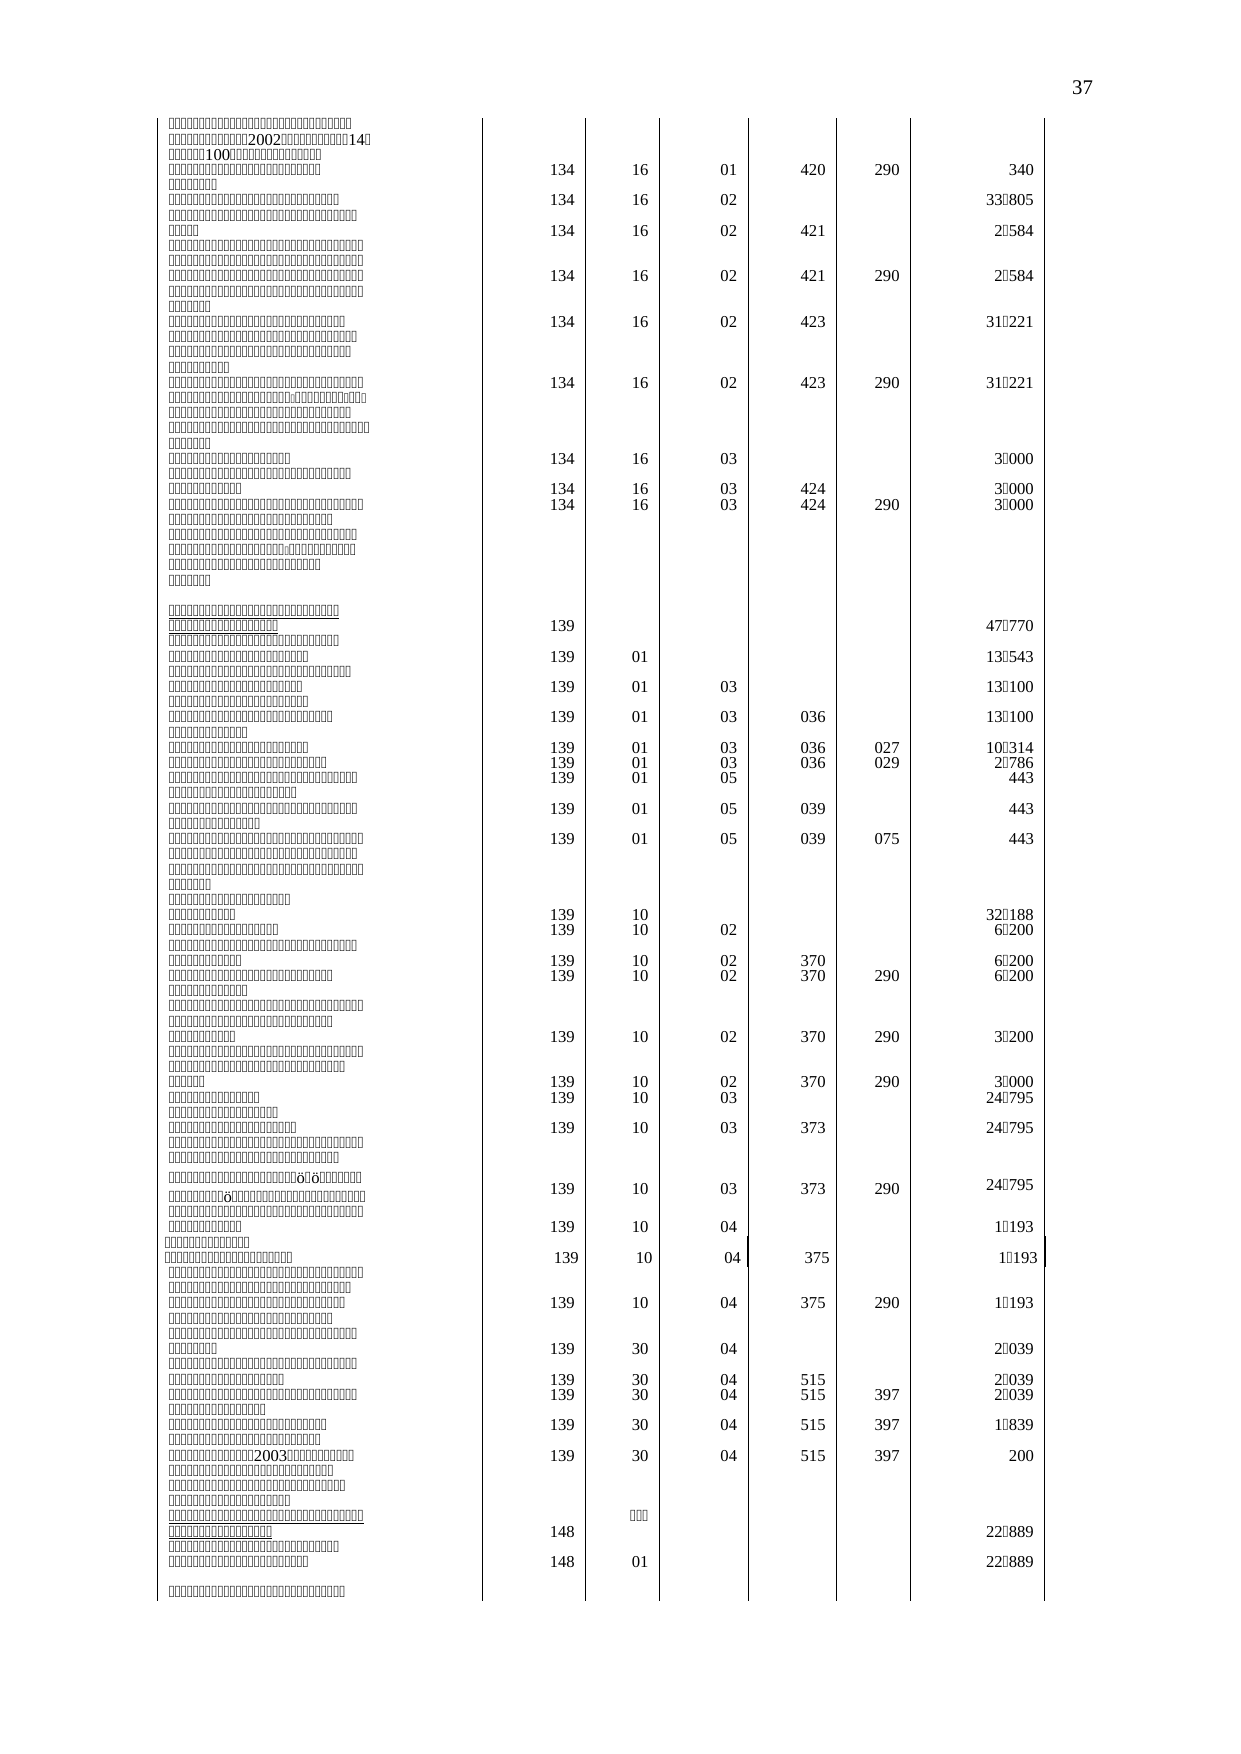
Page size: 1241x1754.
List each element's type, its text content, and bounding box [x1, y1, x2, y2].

table_cell  [911, 742, 1044, 757]
table_cell  [911, 1419, 1044, 1449]
table_cell  [660, 696, 748, 742]
table_cell [660, 1586, 748, 1601]
table_cell  [660, 164, 748, 194]
table_cell     [158, 1267, 482, 1328]
table_cell  [586, 1221, 659, 1236]
table_cell  [483, 1046, 585, 1091]
table_cell  [483, 803, 585, 833]
table_cell  [586, 468, 659, 498]
table_cell  [749, 316, 836, 377]
table_cell  [483, 605, 585, 635]
table_cell  [837, 757, 910, 772]
table_cell  [586, 970, 659, 1000]
table_cell [749, 605, 836, 635]
table_cell    [158, 1000, 482, 1046]
table_cell      [158, 377, 482, 453]
table_cell  [660, 194, 748, 209]
table_cell [749, 194, 836, 209]
table_cell  [158, 453, 482, 468]
table_cell  [911, 1091, 1044, 1107]
table_cell    [158, 696, 482, 742]
table_cell  [586, 453, 659, 468]
table_cell  [483, 742, 585, 757]
table_cell  [158, 1091, 482, 1107]
table_cell  [749, 1236, 836, 1267]
table_cell  [586, 894, 659, 924]
table_cell   [158, 666, 482, 696]
table_cell  [660, 1221, 748, 1236]
table_cell [660, 118, 748, 164]
table_cell  [586, 696, 659, 742]
table_cell   [158, 635, 482, 666]
table_cell  [660, 772, 748, 802]
table_cell [837, 1358, 910, 1388]
table_cell  [660, 1267, 748, 1328]
table_cell [749, 453, 836, 468]
table_cell  [483, 924, 585, 939]
table_cell  [660, 240, 748, 316]
table_cell  [837, 1389, 910, 1419]
table_cell  [911, 833, 1044, 894]
table_cell  [911, 1267, 1044, 1328]
table_cell [749, 118, 836, 164]
table_cell [837, 696, 910, 742]
table_cell [837, 1328, 910, 1358]
table_cell  [483, 970, 585, 1000]
table_cell  [660, 1419, 748, 1449]
table_cell  [483, 833, 585, 894]
table_cell  [911, 194, 1044, 209]
table_cell  [837, 833, 910, 894]
table_cell  [660, 453, 748, 468]
table_cell  [660, 1091, 748, 1107]
table_cell  [749, 377, 836, 453]
table_cell  [749, 1107, 836, 1137]
table_cell   [158, 1389, 482, 1419]
table_cell     [158, 1449, 482, 1510]
table_cell  [660, 498, 748, 605]
table_cell  [749, 803, 836, 833]
table_cell [911, 1586, 1044, 1601]
table_cell  [483, 1000, 585, 1046]
table_cell  [483, 757, 585, 772]
table_cell [660, 605, 748, 635]
table_cell [837, 118, 910, 164]
table_cell  [911, 164, 1044, 194]
table_cell [483, 1586, 585, 1601]
table_cell   [158, 970, 482, 1000]
table_cell  [911, 939, 1044, 970]
table_cell  [837, 970, 910, 1000]
table_cell  [911, 666, 1044, 696]
table_cell  [749, 1046, 836, 1091]
table_cell  [660, 1046, 748, 1091]
table_cell  [483, 894, 585, 924]
table_cell  [586, 939, 659, 970]
table_cell  [158, 924, 482, 939]
table_cell  [911, 1236, 1044, 1267]
table_cell   [158, 1328, 482, 1358]
table_cell   [158, 1419, 482, 1449]
table_cell  [158, 1221, 482, 1236]
table_cell  [586, 1419, 659, 1449]
table_cell  [483, 772, 585, 802]
table_cell  [586, 316, 659, 377]
table_cell  [483, 1449, 585, 1510]
table_cell [749, 1091, 836, 1107]
table_cell  [586, 772, 659, 802]
table_cell [837, 209, 910, 240]
table_cell  [586, 1091, 659, 1107]
table_cell  [158, 757, 482, 772]
table_cell [837, 468, 910, 498]
table_cell  [483, 939, 585, 970]
table_cell  [837, 1419, 910, 1449]
table_cell  [837, 498, 910, 605]
table_cell  [911, 1000, 1044, 1046]
table_cell  [586, 1449, 659, 1510]
table_cell [749, 924, 836, 939]
table_cell  [660, 1000, 748, 1046]
table_cell [483, 118, 585, 164]
table_cell  [586, 1267, 659, 1328]
table_cell  [586, 240, 659, 316]
table_cell  [586, 1107, 659, 1137]
table_cell  [586, 1541, 659, 1586]
table_cell  [158, 194, 482, 209]
table_cell   [158, 209, 482, 240]
table_cell  [660, 1137, 748, 1221]
table_cell [837, 772, 910, 802]
table_cell [660, 635, 748, 666]
table_cell   [158, 1236, 482, 1267]
table_cell  [911, 757, 1044, 772]
table_cell  [749, 742, 836, 757]
table_cell  [911, 772, 1044, 802]
table_cell   [158, 1510, 482, 1541]
table_cell  [660, 924, 748, 939]
table_cell  [749, 164, 836, 194]
table_cell  [483, 1107, 585, 1137]
table_cell   [158, 468, 482, 498]
table_cell     [158, 833, 482, 894]
table_cell  [586, 1236, 659, 1267]
table_cell  [911, 1541, 1044, 1586]
table_cell  [911, 924, 1044, 939]
table_cell  [586, 1046, 659, 1091]
table_cell  [483, 1137, 585, 1221]
table_cell  [837, 164, 910, 194]
table_cell [749, 772, 836, 802]
table_cell  [749, 498, 836, 605]
table_cell    [158, 118, 482, 164]
table_cell  [483, 468, 585, 498]
table_cell  [749, 1137, 836, 1221]
table_cell  [837, 1000, 910, 1046]
table_cell [837, 316, 910, 377]
table_cell [837, 1107, 910, 1137]
table_cell [837, 1091, 910, 1107]
table_cell  [483, 1389, 585, 1419]
table_cell  [837, 1046, 910, 1091]
table_cell   [158, 164, 482, 194]
table_cell  [483, 1358, 585, 1388]
table_cell  [911, 1221, 1044, 1236]
table_cell  [749, 757, 836, 772]
table_cell  [660, 833, 748, 894]
table_cell  [586, 1137, 659, 1221]
table_cell [660, 1510, 748, 1541]
table_cell  [586, 194, 659, 209]
table_cell  [749, 1267, 836, 1328]
table_cell  [911, 1389, 1044, 1419]
table_cell  [483, 1328, 585, 1358]
table_cell [586, 1586, 659, 1601]
table_cell  [749, 970, 836, 1000]
table_cell  [837, 1267, 910, 1328]
table_cell   [158, 772, 482, 802]
table_cell   öö ö  [158, 1137, 482, 1221]
table_cell  [911, 970, 1044, 1000]
table_cell  [911, 1107, 1044, 1137]
table_cell   [158, 803, 482, 833]
table_cell  [911, 377, 1044, 453]
table_cell  [911, 468, 1044, 498]
table_cell   [158, 939, 482, 970]
table_cell  [586, 1358, 659, 1388]
table_cell  [911, 453, 1044, 468]
table_cell  [911, 1137, 1044, 1221]
table_cell  [586, 1389, 659, 1419]
table_cell  [660, 1389, 748, 1419]
table_cell [837, 635, 910, 666]
table_cell  [749, 1358, 836, 1388]
table_cell  [749, 1419, 836, 1449]
table_cell [749, 1541, 836, 1586]
table_cell   [158, 1358, 482, 1388]
table_cell [837, 1541, 910, 1586]
table_cell [837, 1236, 910, 1267]
table_cell  [483, 377, 585, 453]
table_cell  [749, 1449, 836, 1510]
table_cell  [660, 1107, 748, 1137]
table_cell  [483, 1267, 585, 1328]
table_cell  [483, 209, 585, 240]
table_cell  [483, 194, 585, 209]
table_cell  [911, 209, 1044, 240]
table_cell [837, 939, 910, 970]
table_cell  [483, 453, 585, 468]
table_cell  [660, 666, 748, 696]
table_cell  [660, 316, 748, 377]
table_cell  [749, 1389, 836, 1419]
table_cell  [586, 742, 659, 757]
table_cell  [483, 1541, 585, 1586]
table_cell  [586, 377, 659, 453]
table_cell  [911, 1046, 1044, 1091]
table_cell       [158, 498, 482, 605]
table_cell  [660, 1236, 747, 1267]
table_cell  [911, 1449, 1044, 1510]
table_cell  [483, 1221, 585, 1236]
table_cell [660, 894, 748, 924]
table_cell [837, 605, 910, 635]
table_cell  [837, 1449, 910, 1510]
table_cell  [586, 803, 659, 833]
table_cell [749, 1221, 836, 1236]
table_cell  [483, 1236, 585, 1267]
table_cell [837, 803, 910, 833]
table_cell  [749, 696, 836, 742]
table_cell  [749, 240, 836, 316]
table_cell  [911, 1510, 1044, 1541]
table_cell  [483, 1510, 585, 1541]
table_cell  [483, 240, 585, 316]
table_cell  [483, 666, 585, 696]
table_cell  [911, 1328, 1044, 1358]
table_cell [749, 1510, 836, 1541]
table_cell  [911, 894, 1044, 924]
table_cell    [158, 1046, 482, 1091]
table_cell [837, 194, 910, 209]
table_cell [837, 1510, 910, 1541]
table_cell  [837, 377, 910, 453]
table_cell  [483, 164, 585, 194]
table_cell  [483, 316, 585, 377]
table_cell   [158, 1107, 482, 1137]
table_cell  [483, 498, 585, 605]
table_cell  [911, 635, 1044, 666]
table_cell  [660, 468, 748, 498]
table_cell  [837, 240, 910, 316]
table_cell  [586, 1000, 659, 1046]
table_cell  [586, 1510, 659, 1541]
table_cell [837, 666, 910, 696]
table_cell  [911, 316, 1044, 377]
table_cell [837, 1586, 910, 1601]
table_cell  [660, 939, 748, 970]
table_cell   [158, 1541, 482, 1586]
table_cell   [158, 894, 482, 924]
table_cell  [158, 742, 482, 757]
table_cell [660, 1541, 748, 1586]
table_cell [749, 1586, 836, 1601]
table_cell  [660, 377, 748, 453]
table_cell [749, 1328, 836, 1358]
table_cell  [837, 742, 910, 757]
table_cell  [749, 833, 836, 894]
table_cell  [660, 742, 748, 757]
table_cell  [660, 970, 748, 1000]
table_cell  [586, 833, 659, 894]
table_cell  [660, 803, 748, 833]
table_cell  [749, 939, 836, 970]
table_cell  [837, 1137, 910, 1221]
table_cell     [158, 316, 482, 377]
table_cell  [911, 605, 1044, 635]
table_cell [749, 894, 836, 924]
table_cell [586, 605, 659, 635]
table_cell  [586, 924, 659, 939]
table_cell  [749, 468, 836, 498]
table_cell  [483, 696, 585, 742]
table_cell  [158, 1586, 482, 1601]
table_cell  [911, 696, 1044, 742]
table_cell  [660, 209, 748, 240]
table_cell  [483, 1419, 585, 1449]
table_cell  [660, 1449, 748, 1510]
table_cell  [749, 209, 836, 240]
table_cell  [483, 635, 585, 666]
table_cell  [911, 240, 1044, 316]
table_cell  [660, 1328, 748, 1358]
table_cell  [586, 666, 659, 696]
table_cell  [586, 164, 659, 194]
table_cell [749, 666, 836, 696]
table_cell  [586, 1328, 659, 1358]
table_cell [837, 453, 910, 468]
table_cell [911, 118, 1044, 164]
table_cell  [586, 635, 659, 666]
table_cell  [911, 1358, 1044, 1388]
table_cell  [911, 803, 1044, 833]
table_cell  [660, 1358, 748, 1388]
table_cell [749, 635, 836, 666]
table_cell [586, 118, 659, 164]
table_cell [837, 924, 910, 939]
table_cell  [586, 498, 659, 605]
table_cell  [586, 757, 659, 772]
table_cell   [158, 605, 482, 635]
table_cell  [911, 498, 1044, 605]
table_cell  [749, 1000, 836, 1046]
table_cell [837, 894, 910, 924]
table_cell  [660, 757, 748, 772]
table_cell [837, 1221, 910, 1236]
table_cell  [586, 209, 659, 240]
table_cell  [483, 1091, 585, 1107]
table_cell      [158, 240, 482, 316]
